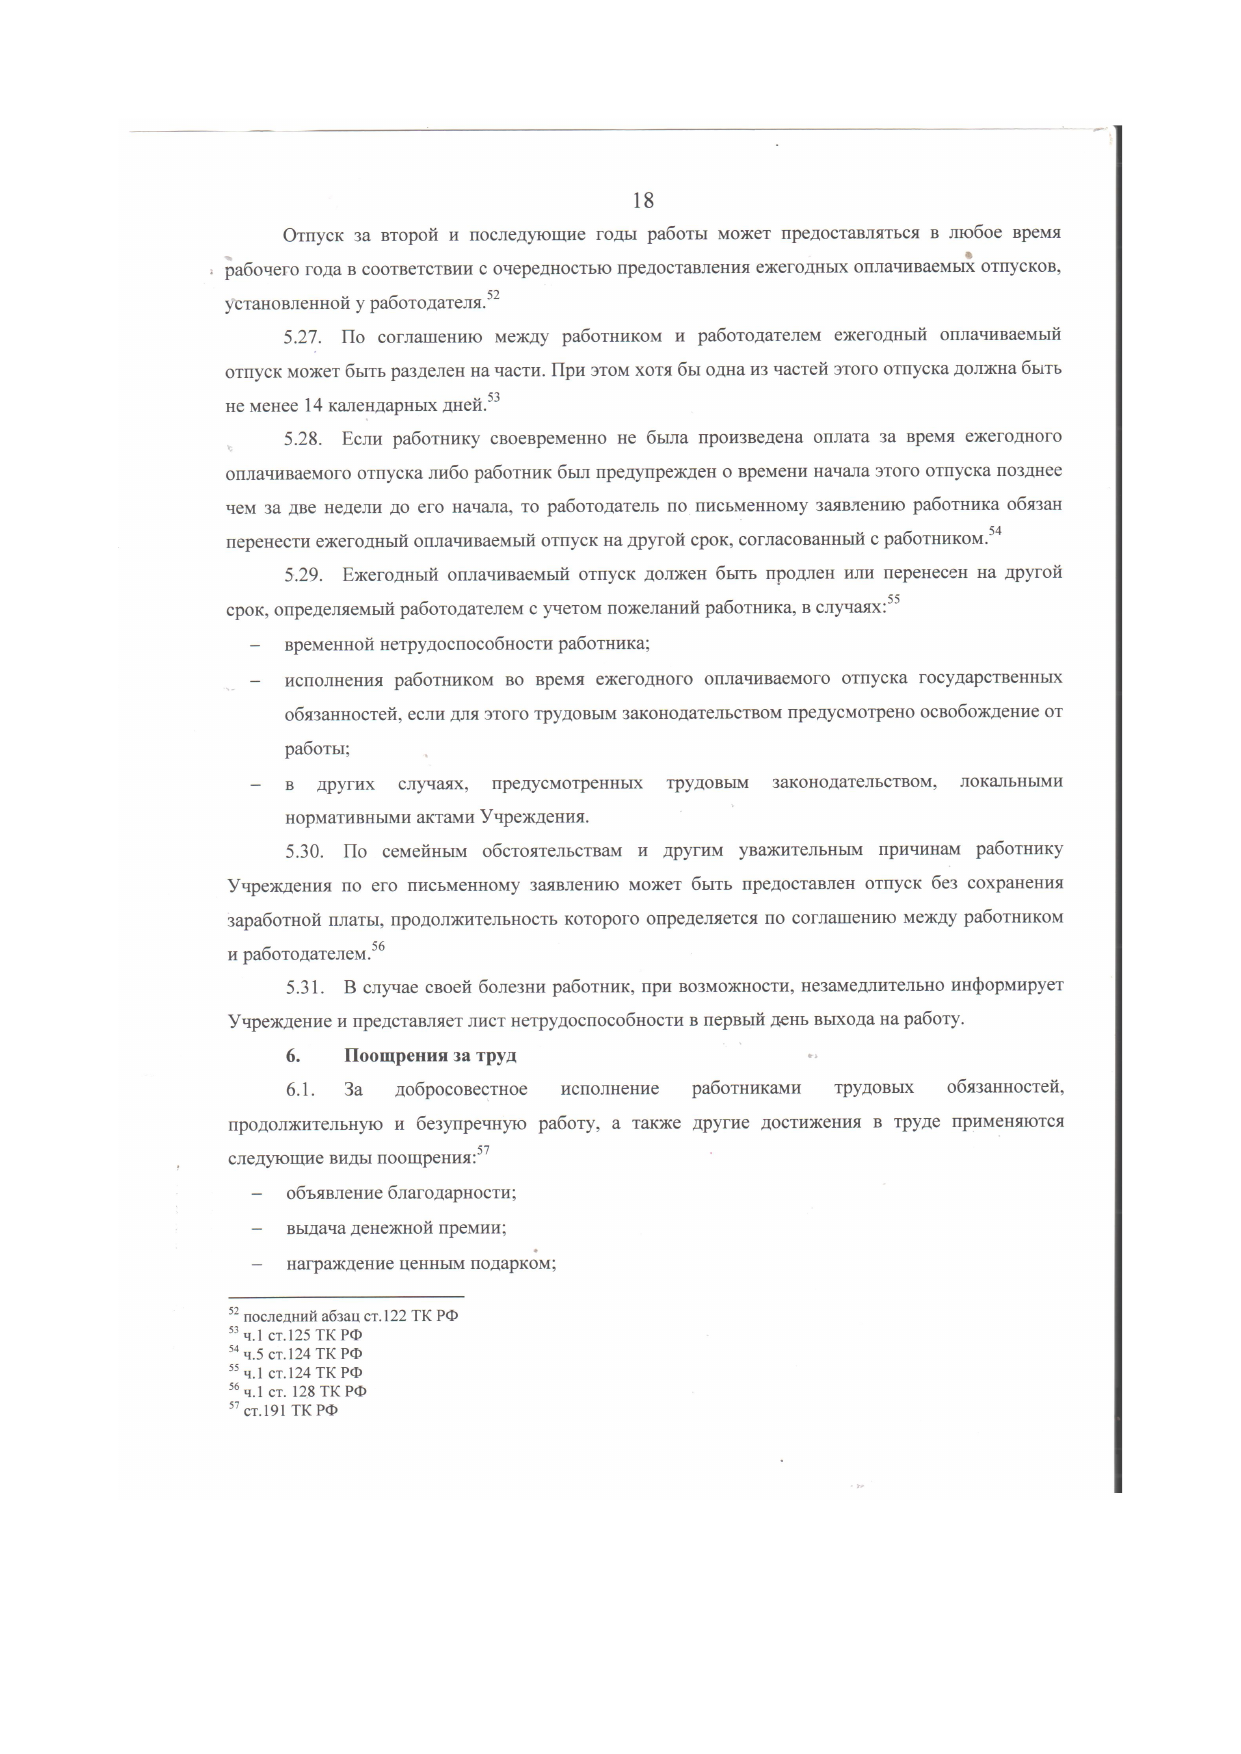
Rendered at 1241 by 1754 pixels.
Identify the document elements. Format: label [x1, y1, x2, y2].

picture [118, 118, 1123, 1500]
